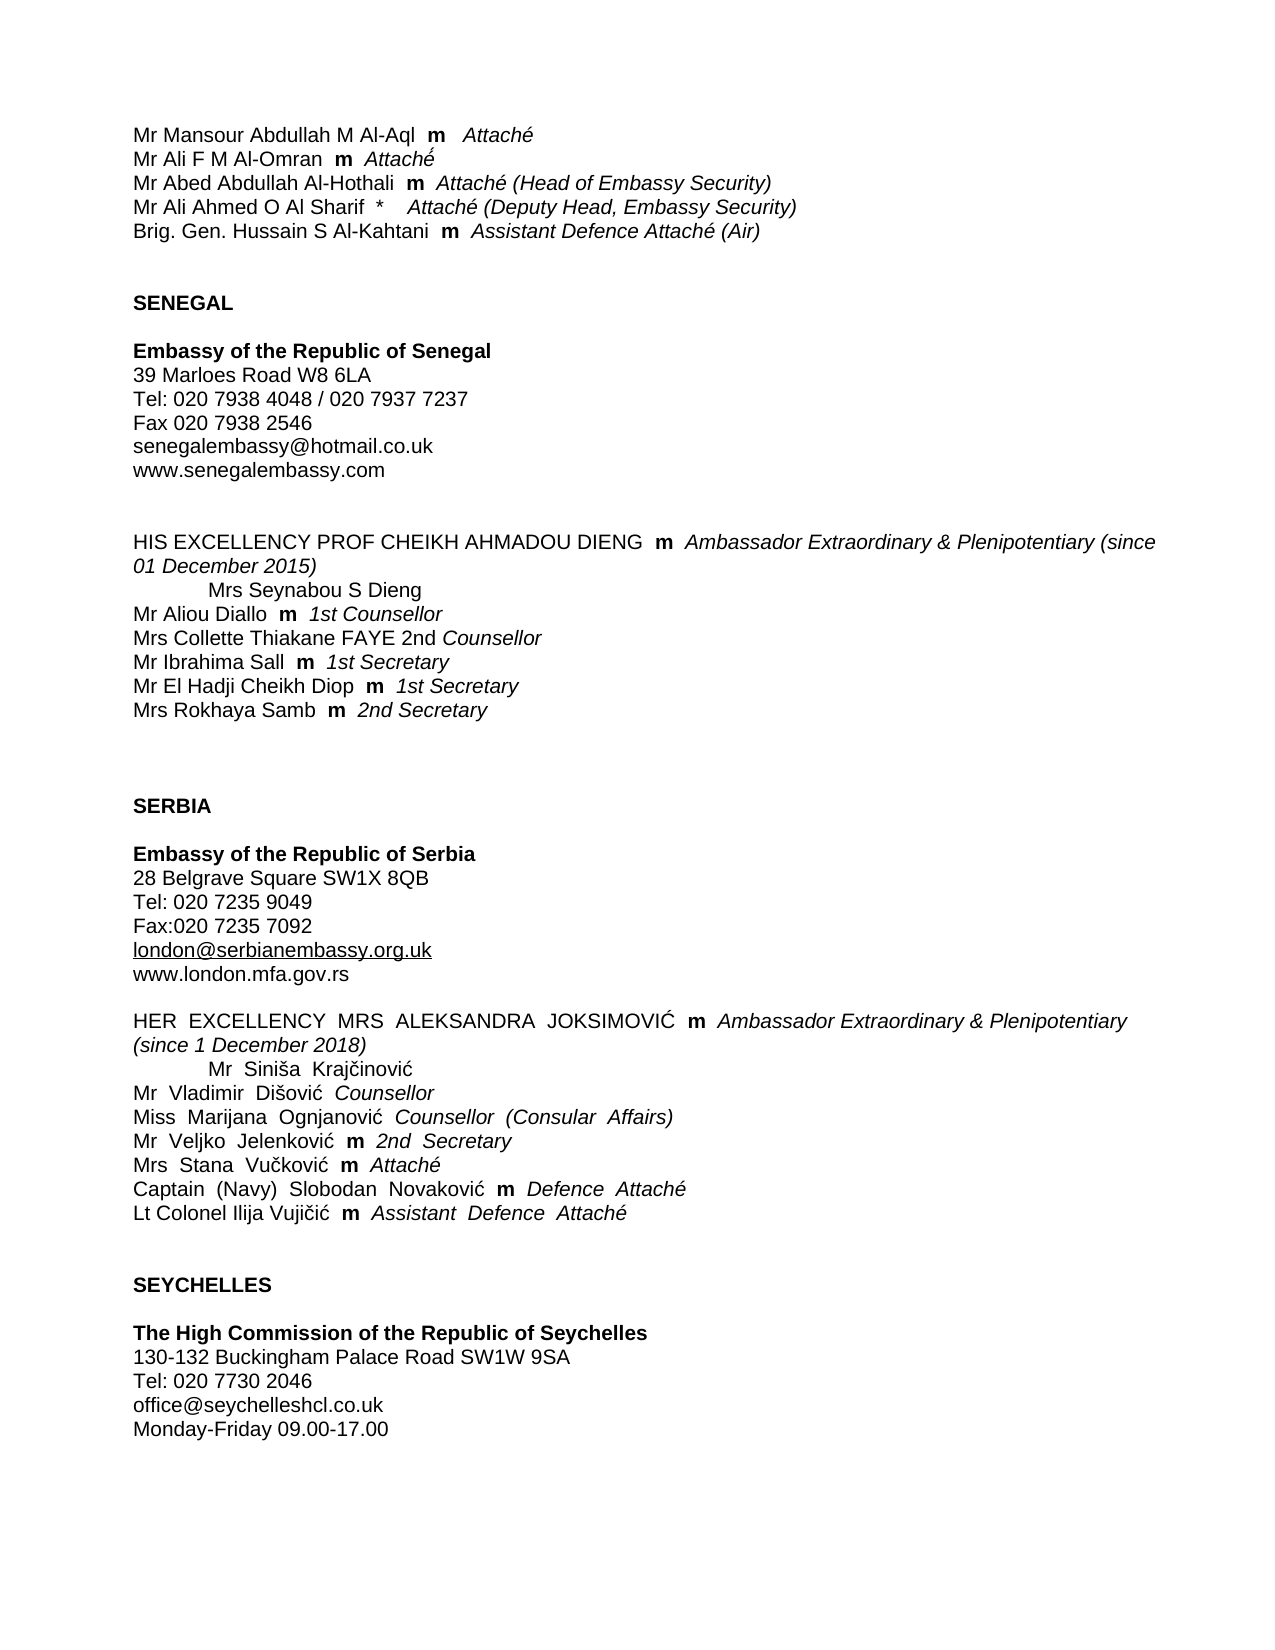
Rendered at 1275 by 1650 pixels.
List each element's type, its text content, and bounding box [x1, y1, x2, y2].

text Tel: 020 7730 2046 [133, 1369, 1181, 1393]
text Lt Colonel Ilija Vujičić m Assistant Defence Attaché [133, 1201, 1181, 1225]
text Mr Ali F M Al-Omran m Attaché́ Mr Abed Abdullah Al-Hothali m Attaché (Head of Embassy Security) Mr Ali Ahmed O Al Sharif * Attaché (Deputy Head, Embassy Security) [133, 147, 1181, 219]
text Mr Siniša Krajčinović [133, 1057, 1181, 1081]
text Mr Ibrahima Sall m 1st Secretary [133, 650, 1181, 674]
text Brig. Gen. Hussain S Al-Kahtani m Assistant Defence Attaché (Air) [133, 219, 1181, 243]
text www.london.mfa.gov.rs [133, 961, 1181, 985]
text Monday-Friday 09.00-17.00 [133, 1417, 1181, 1441]
text Mr Aliou Diallo m 1st Counsellor [133, 602, 1181, 626]
text Fax:020 7235 7092 [133, 913, 1181, 937]
text london@serbianembassy.org.uk [133, 937, 1181, 961]
text Mrs Rokhaya Samb m 2nd Secretary [133, 698, 1181, 722]
text Mrs Seynabou S Dieng [133, 578, 1181, 602]
text Mrs Stana Vučković m Attaché [133, 1153, 1181, 1177]
text Tel: 020 7235 9049 [133, 889, 1181, 913]
text 130-132 Buckingham Palace Road SW1W 9SA [133, 1345, 1181, 1369]
text HER EXCELLENCY MRS ALEKSANDRA JOKSIMOVIĆ m Ambassador Extraordinary & Plenipotentiary (since 1 December 2018) [133, 1009, 1181, 1057]
text Miss Marijana Ognjanović Counsellor (Consular Affairs) [133, 1105, 1181, 1129]
text SENEGAL [133, 291, 1181, 314]
text office@seychelleshcl.co.uk [133, 1393, 1181, 1417]
text Mr Mansour Abdullah M Al-Aql m Attaché [133, 123, 1181, 147]
text The High Commission of the Republic of Seychelles [133, 1321, 1181, 1345]
text senegalembassy@hotmail.co.uk [133, 434, 1181, 458]
text SEYCHELLES [133, 1273, 1181, 1297]
text 39 Marloes Road W8 6LA [133, 362, 1181, 386]
text HIS EXCELLENCY PROF CHEIKH AHMADOU DIENG m Ambassador Extraordinary & Plenipotentiary (since 01 December 2015) [133, 530, 1181, 578]
text Tel: 020 7938 4048 / 020 7937 7237 [133, 386, 1181, 410]
text SERBIA [133, 794, 1181, 818]
text 28 Belgrave Square SW1X 8QB [133, 866, 1181, 889]
text Fax 020 7938 2546 [133, 410, 1181, 434]
text Mr El Hadji Cheikh Diop m 1st Secretary [133, 674, 1181, 698]
text Mr Vladimir Dišović Counsellor [133, 1081, 1181, 1105]
text Mr Veljko Jelenković m 2nd Secretary [133, 1129, 1181, 1153]
text www.senegalembassy.com [133, 458, 1181, 482]
text Mrs Collette Thiakane FAYE 2nd Counsellor [133, 626, 1181, 650]
text Captain (Navy) Slobodan Novaković m Defence Attaché [133, 1177, 1181, 1201]
text Embassy of the Republic of Senegal [133, 338, 1181, 362]
text Embassy of the Republic of Serbia [133, 842, 1181, 866]
